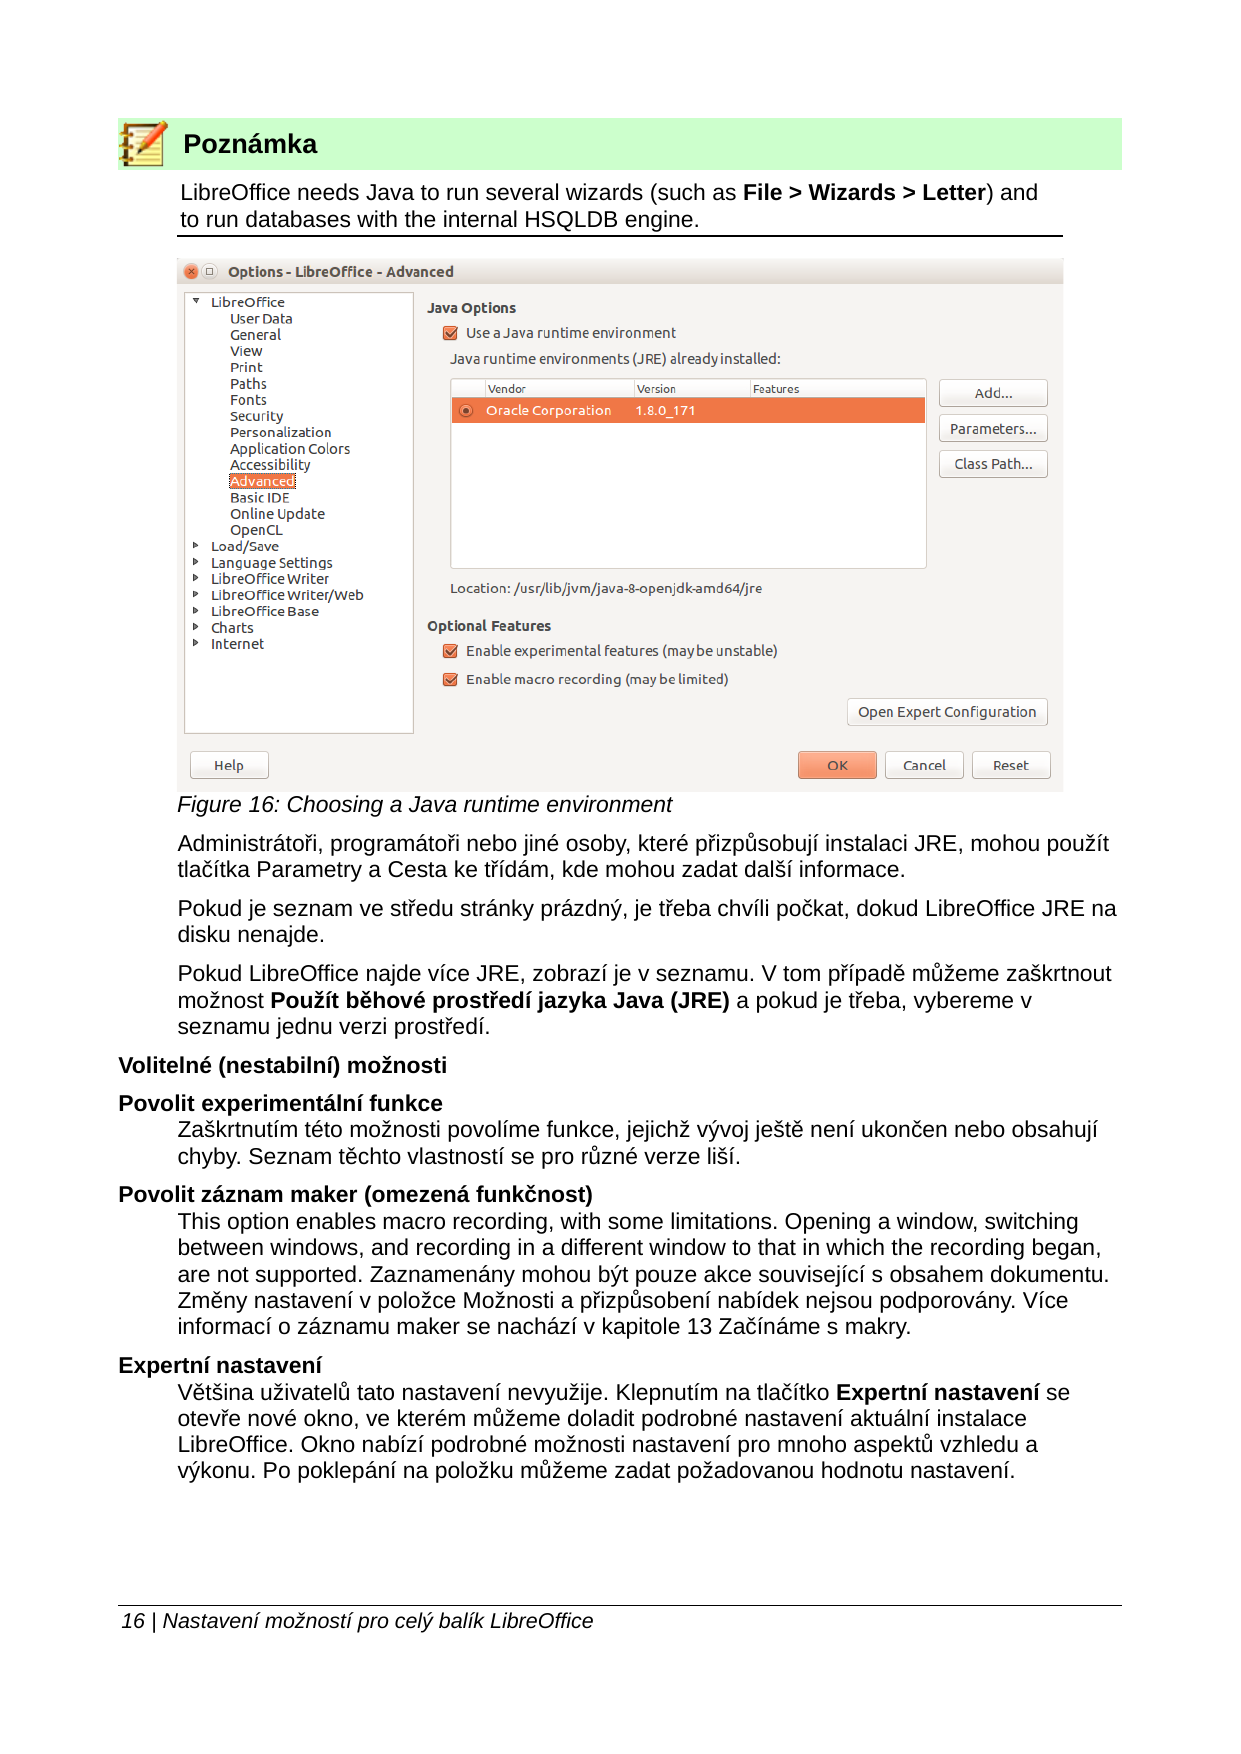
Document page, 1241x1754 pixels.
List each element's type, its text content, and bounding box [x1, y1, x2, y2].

text Expertní nastavení [118, 1352, 1122, 1378]
text This option enables macro recording, with some limitations. Opening a window, switching between windows, and recording in a different window to that in which the recording began, are not supported. Zaznamenány mohou být pouze akce související s obsahem dokumentu. Změny nastavení v položce Možnosti a přizpůsobení nabídek nejsou podporovány. Více informací o záznamu maker se nachází v kapitole 13 Začínáme s makry. [177, 1208, 1122, 1339]
text Povolit experimentální funkce [118, 1090, 1122, 1116]
text Zaškrtnutím této možnosti povolíme funkce, jejichž vývoj ještě není ukončen nebo obsahují chyby. Seznam těchto vlastností se pro různé verze liší. [177, 1116, 1122, 1169]
subtitle Poznámka [118, 118, 1122, 170]
text Pokud je seznam ve středu stránky prázdný, je třeba chvíli počkat, dokud LibreOffice JRE na disku nenajde. [177, 895, 1122, 948]
text Volitelné (nestabilní) možnosti [118, 1052, 1122, 1078]
picture [119, 119, 170, 170]
text LibreOffice needs Java to run several wizards (such as File > Wizards > Letter) and to run databases with the internal HSQLDB engine. [177, 176, 1063, 235]
text Figure 16: Choosing a Java runtime environment [177, 792, 1063, 818]
text Administrátoři, programátoři nebo jiné osoby, které přizpůsobují instalaci JRE, mohou použít tlačítka Parametry a Cesta ke třídám, kde mohou zadat další informace. [177, 830, 1122, 882]
text Pokud LibreOffice najde více JRE, zobrazí je v seznamu. V tom případě můžeme zaškrtnout možnost Použít běhové prostředí jazyka Java (JRE) a pokud je třeba, vybereme v seznamu jednu verzi prostředí. [177, 960, 1122, 1039]
text Povolit záznam maker (omezená funkčnost) [118, 1181, 1122, 1208]
text Většina uživatelů tato nastavení nevyužije. Klepnutím na tlačítko Expertní nastavení se otevře nové okno, ve kterém můžeme doladit podrobné nastavení aktuální instalace LibreOffice. Okno nabízí podrobné možnosti nastavení pro mnoho aspektů vzhledu a výkonu. Po poklepání na položku můžeme zadat požadovanou hodnotu nastavení. [177, 1378, 1122, 1484]
picture [176, 258, 1064, 792]
